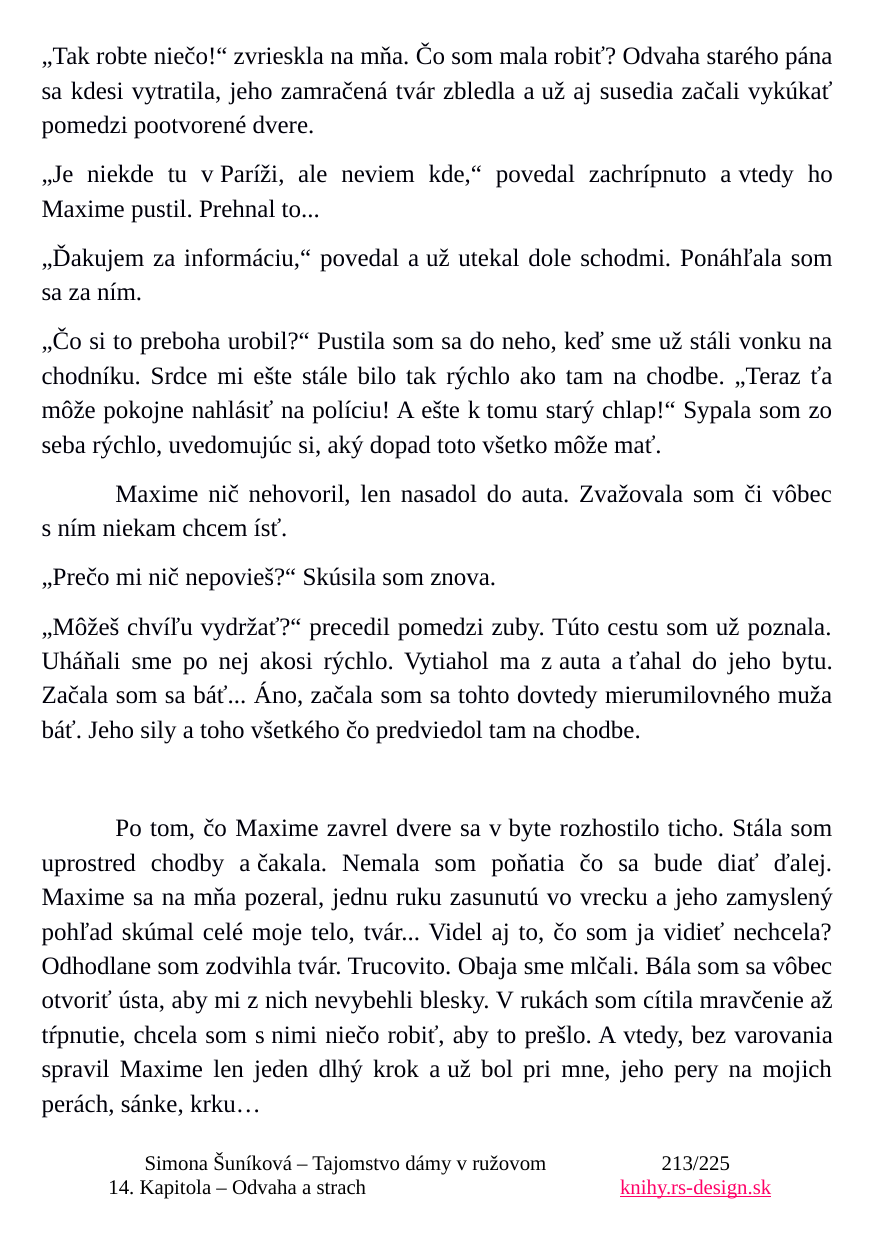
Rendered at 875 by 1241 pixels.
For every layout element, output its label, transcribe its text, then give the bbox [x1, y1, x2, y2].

text „Môžeš chvíľu vydržať?“ precedil pomedzi zuby. Túto cestu som už poznala. Uháňali sme po nej akosi rýchlo. Vytiahol ma z auta a ťahal do jeho bytu. Začala som sa báť... Áno, začala som sa tohto dovtedy mierumilovného muža báť. Jeho sily a toho všetkého čo predviedol tam na chodbe. [41, 612, 833, 744]
text „Je niekde tu v Paríži, ale neviem kde,“ povedal zachrípnuto a vtedy ho Maxime pustil. Prehnal to... [41, 159, 833, 223]
text „Tak robte niečo!“ zvrieskla na mňa. Čo som mala robiť? Odvaha starého pána sa kdesi vytratila, jeho zamračená tvár zbledla a už aj susedia začali vykúkať pomedzi pootvorené dvere. [41, 41, 833, 139]
text Maxime nič nehovoril, len nasadol do auta. Zvažovala som či vôbec s ním niekam chcem ísť. [41, 479, 833, 542]
text „Ďakujem za informáciu,“ povedal a už utekal dole schodmi. Ponáhľala som sa za ním. [41, 243, 833, 306]
text „Prečo mi nič nepovieš?“ Skúsila som znova. [41, 562, 833, 591]
text Po tom, čo Maxime zavrel dvere sa v byte rozhostilo ticho. Stála som uprostred chodby a čakala. Nemala som poňatia čo sa bude diať ďalej. Maxime sa na mňa pozeral, jednu ruku zasunutú vo vrecku a jeho zamyslený pohľad skúmal celé moje telo, tvár... Videl aj to, čo som ja vidieť nechcela? Odhodlane som zodvihla tvár. Trucovito. Obaja sme mlčali. Bála som sa vôbec otvoriť ústa, aby mi z nich nevybehli blesky. V rukách som cítila mravčenie až tŕpnutie, chcela som s nimi niečo robiť, aby to prešlo. A vtedy, bez varovania spravil Maxime len jeden dlhý krok a už bol pri mne, jeho pery na mojich perách, sánke, krku… [41, 813, 833, 1118]
text „Čo si to preboha urobil?“ Pustila som sa do neho, keď sme už stáli vonku na chodníku. Srdce mi ešte stále bilo tak rýchlo ako tam na chodbe. „Teraz ťa môže pokojne nahlásiť na políciu! A ešte k tomu starý chlap!“ Sypala som zo seba rýchlo, uvedomujúc si, aký dopad toto všetko môže mať. [41, 326, 833, 459]
